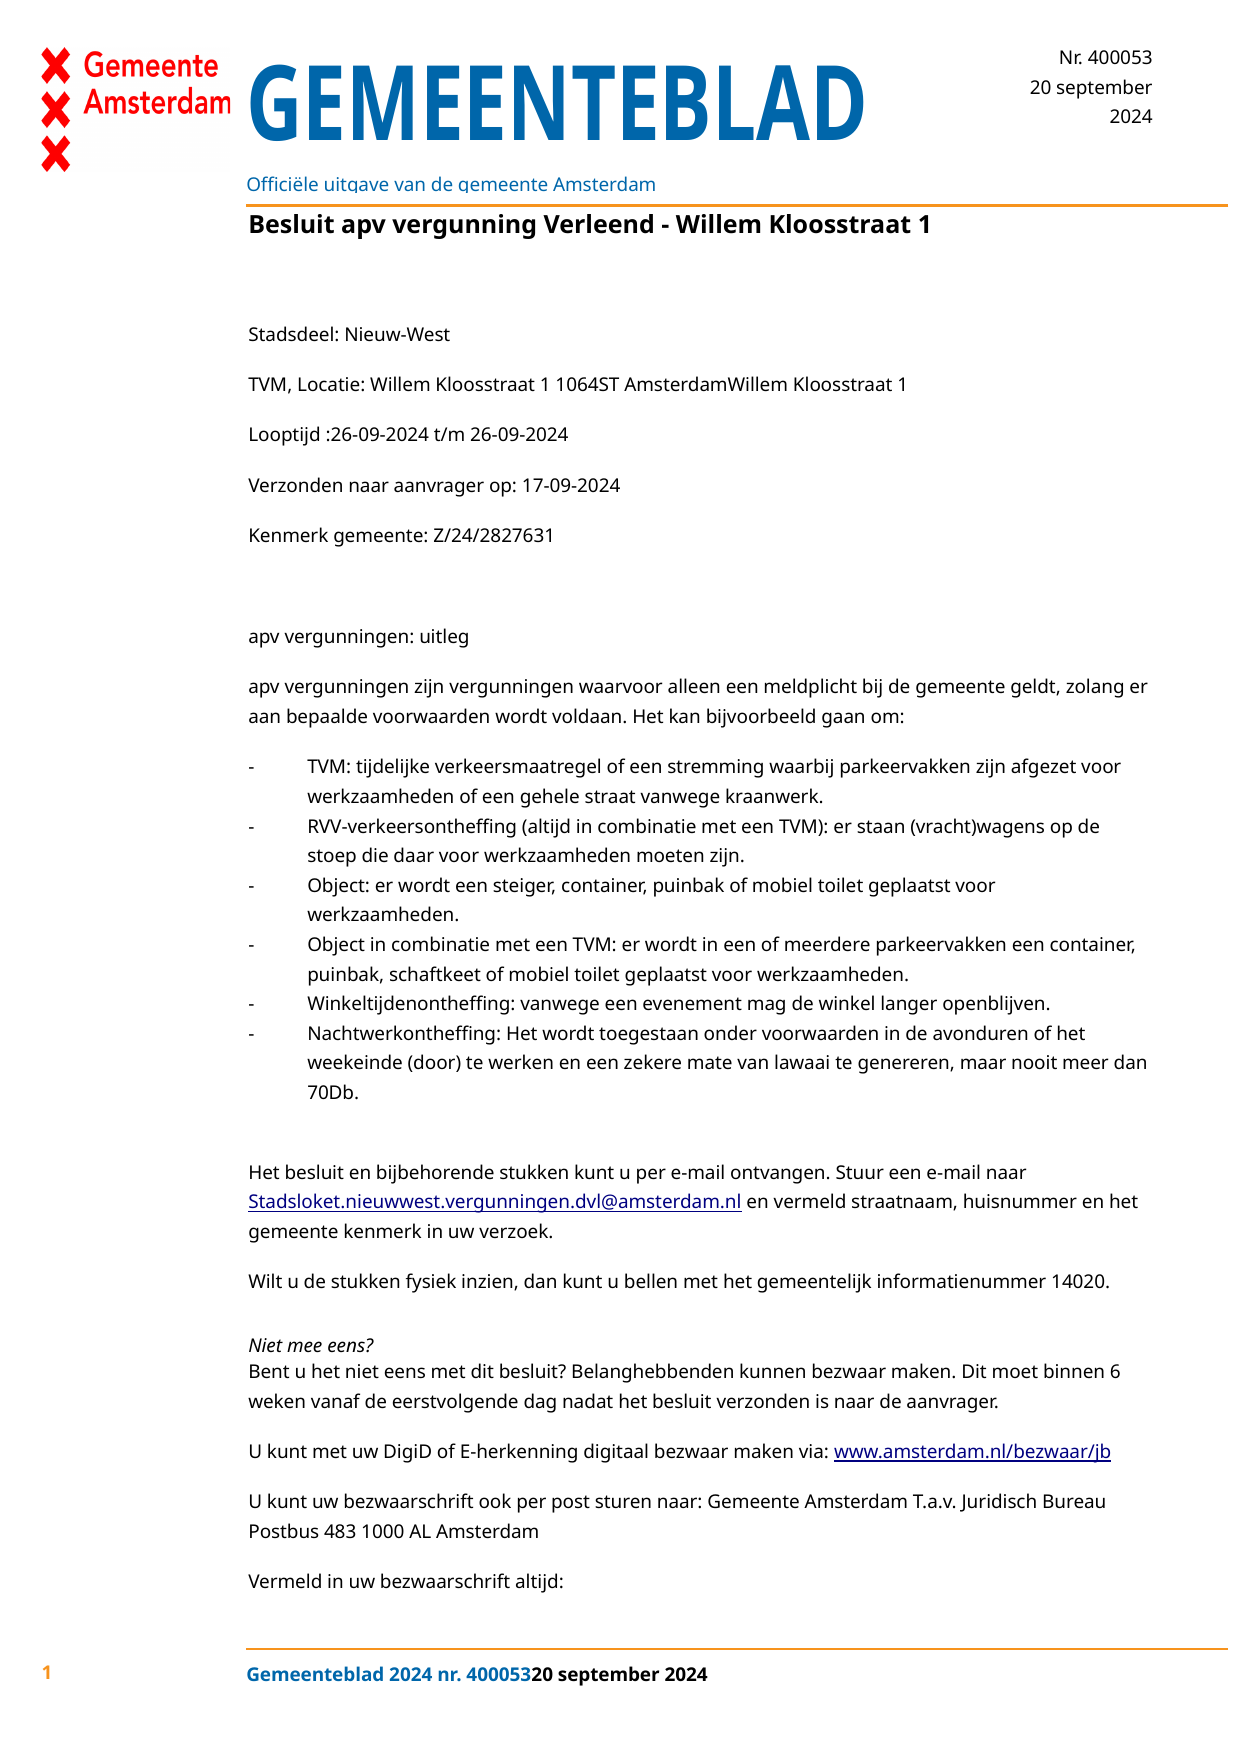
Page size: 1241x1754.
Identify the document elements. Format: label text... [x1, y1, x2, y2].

text Bent u het niet eens met dit besluit? Belanghebbenden kunnen bezwaar maken. Dit moet binnen 6 weken vanaf de eerstvolgende dag nadat het besluit verzonden is naar de aanvrager. [248, 1358, 1152, 1414]
text Verzonden naar aanvrager op: 17-09-2024 [248, 472, 1152, 498]
text Vermeld in uw bezwaarschrift altijd: [248, 1569, 1152, 1594]
picture [41, 47, 231, 172]
text apv vergunningen zijn vergunningen waarvoor alleen een meldplicht bij de gemeente geldt, zolang er aan bepaalde voorwaarden wordt voldaan. Het kan bijvoorbeeld gaan om: [248, 674, 1152, 729]
text Besluit apv vergunning Verleend - Willem Kloosstraat 1 [248, 207, 1152, 241]
text Stadsdeel: Nieuw-West [248, 321, 1152, 346]
list Winkeltijdenontheffing: vanwege een evenement mag de winkel langer openblijven. [248, 990, 1152, 1016]
text TVM, Locatie: Willem Kloosstraat 1 1064ST AmsterdamWillem Kloosstraat 1 [248, 371, 1152, 397]
text U kunt uw bezwaarschrift ook per post sturen naar: Gemeente Amsterdam T.a.v. Juridisch Bureau Postbus 483 1000 AL Amsterdam [248, 1489, 1152, 1544]
list TVM: tijdelijke verkeersmaatregel of een stremming waarbij parkeervakken zijn afgezet voor werkzaamheden of een gehele straat vanwege kraanwerk. [248, 754, 1152, 809]
list RVV-verkeersontheffing (altijd in combinatie met een TVM): er staan (vracht)wagens op de stoep die daar voor werkzaamheden moeten zijn. [248, 813, 1152, 868]
text Kenmerk gemeente: Z/24/2827631 [248, 522, 1152, 548]
text Niet mee eens? [248, 1333, 1152, 1358]
text U kunt met uw DigiD of E-herkenning digitaal bezwaar maken via: www.amsterdam.nl/bezwaar/jb [248, 1438, 1152, 1464]
list Object in combinatie met een TVM: er wordt in een of meerdere parkeervakken een container, puinbak, schaftkeet of mobiel toilet geplaatst voor werkzaamheden. [248, 931, 1152, 986]
text Looptijd :26-09-2024 t/m 26-09-2024 [248, 422, 1152, 447]
list Object: er wordt een steiger, container, puinbak of mobiel toilet geplaatst voor werkzaamheden. [248, 872, 1152, 927]
text apv vergunningen: uitleg [248, 623, 1152, 649]
list Nachtwerkontheffing: Het wordt toegestaan onder voorwaarden in de avonduren of het weekeinde (door) te werken en een zekere mate van lawaai te genereren, maar nooit meer dan 70Db. [248, 1020, 1152, 1105]
text Wilt u de stukken fysiek inzien, dan kunt u bellen met het gemeentelijk informatienummer 14020. [248, 1269, 1152, 1294]
text Het besluit en bijbehorende stukken kunt u per e-mail ontvangen. Stuur een e-mail naar Stadsloket.nieuwwest.vergunningen.dvl@amsterdam.nl en vermeld straatnaam, huisnummer en het gemeente kenmerk in uw verzoek. [248, 1159, 1152, 1244]
